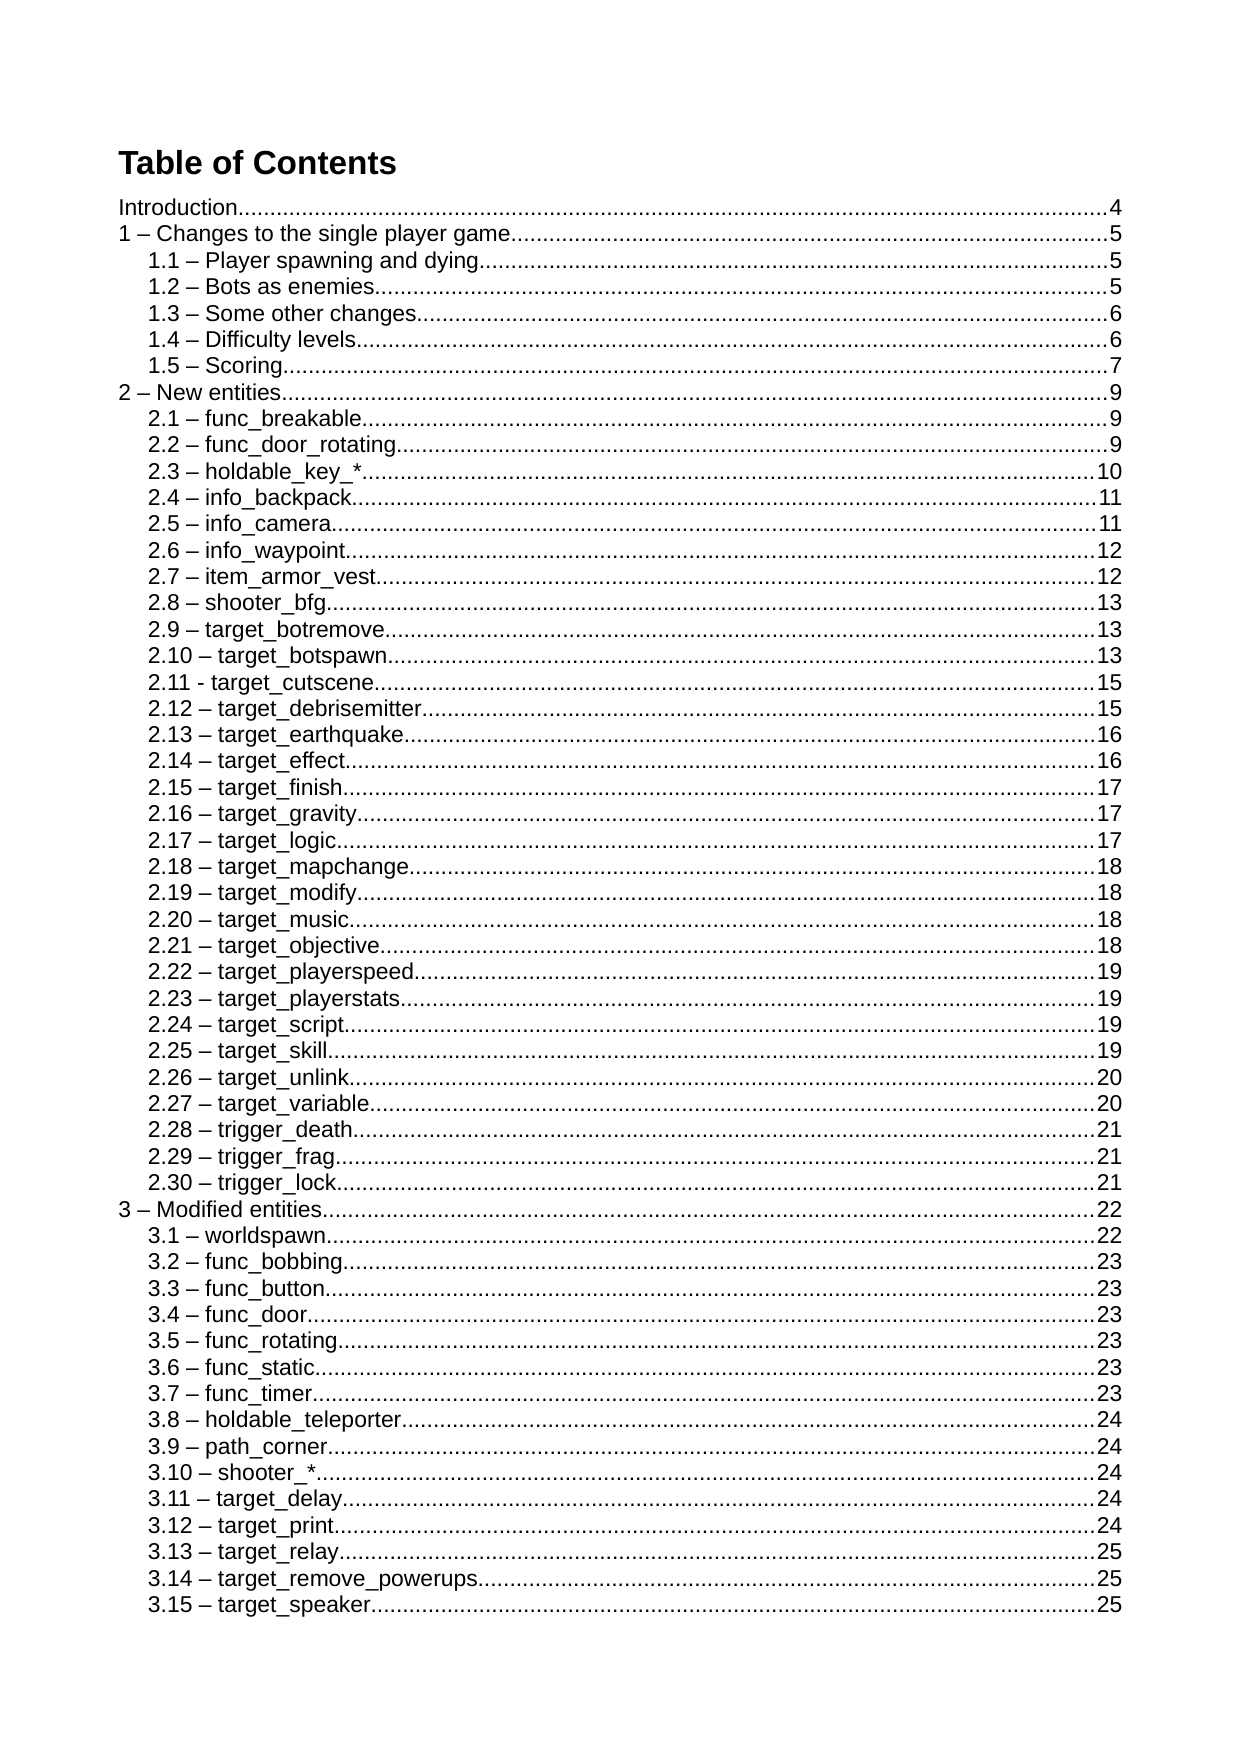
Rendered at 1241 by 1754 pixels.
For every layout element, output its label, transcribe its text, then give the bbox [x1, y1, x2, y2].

text 3.11 – target_delay 24 [148, 1485, 1122, 1512]
text 2.29 – trigger_frag 21 [148, 1143, 1122, 1169]
text 3.7 – func_timer 23 [148, 1380, 1122, 1406]
text 3.8 – holdable_teleporter 24 [148, 1406, 1122, 1433]
text 2.23 – target_playerstats 19 [148, 985, 1122, 1011]
text 3.3 – func_button 23 [148, 1274, 1122, 1301]
text 3.15 – target_speaker 25 [148, 1591, 1122, 1617]
text 2 – New entities 9 [118, 378, 1122, 405]
text Introduction 4 [118, 194, 1122, 220]
text 2.17 – target_logic 17 [148, 827, 1122, 853]
text 2.2 – func_door_rotating 9 [148, 431, 1122, 458]
text 3.13 – target_relay 25 [148, 1538, 1122, 1564]
text 1.1 – Player spawning and dying 5 [148, 247, 1122, 273]
text 2.10 – target_botspawn 13 [148, 642, 1122, 668]
text 3.6 – func_static 23 [148, 1354, 1122, 1380]
text 2.3 – holdable_key_* 10 [148, 458, 1122, 484]
text 2.20 – target_music 18 [148, 906, 1122, 932]
text 1 – Changes to the single player game 5 [118, 220, 1122, 247]
text 3 – Modified entities 22 [118, 1196, 1122, 1222]
text 2.25 – target_skill 19 [148, 1037, 1122, 1064]
text 2.19 – target_modify 18 [148, 879, 1122, 906]
text 2.5 – info_camera 11 [148, 510, 1122, 537]
subtitle Table of Contents [118, 143, 1122, 182]
text 2.26 – target_unlink 20 [148, 1064, 1122, 1090]
text 1.4 – Difficulty levels 6 [148, 326, 1122, 352]
text 3.1 – worldspawn 22 [148, 1222, 1122, 1248]
text 2.18 – target_mapchange 18 [148, 853, 1122, 879]
text 1.2 – Bots as enemies 5 [148, 273, 1122, 299]
text 3.9 – path_corner 24 [148, 1433, 1122, 1459]
text 3.5 – func_rotating 23 [148, 1327, 1122, 1354]
text 2.4 – info_backpack 11 [148, 484, 1122, 510]
text 2.15 – target_finish 17 [148, 774, 1122, 800]
text 3.2 – func_bobbing 23 [148, 1248, 1122, 1274]
text 2.13 – target_earthquake 16 [148, 721, 1122, 747]
text 2.11 - target_cutscene 15 [148, 668, 1122, 695]
text 3.14 – target_remove_powerups 25 [148, 1564, 1122, 1591]
text 2.27 – target_variable 20 [148, 1090, 1122, 1116]
text 2.12 – target_debrisemitter 15 [148, 695, 1122, 721]
text 1.5 – Scoring 7 [148, 352, 1122, 378]
text 2.21 – target_objective 18 [148, 932, 1122, 958]
text 2.8 – shooter_bfg 13 [148, 589, 1122, 616]
text 3.4 – func_door 23 [148, 1301, 1122, 1327]
text 2.22 – target_playerspeed 19 [148, 958, 1122, 985]
text 2.24 – target_script 19 [148, 1011, 1122, 1037]
text 2.1 – func_breakable 9 [148, 405, 1122, 431]
text 2.16 – target_gravity 17 [148, 800, 1122, 827]
text 1.3 – Some other changes 6 [148, 299, 1122, 326]
text 2.9 – target_botremove 13 [148, 616, 1122, 642]
text 2.14 – target_effect 16 [148, 747, 1122, 774]
text 2.30 – trigger_lock 21 [148, 1169, 1122, 1196]
text 3.12 – target_print 24 [148, 1512, 1122, 1538]
text 2.7 – item_armor_vest 12 [148, 563, 1122, 589]
text 3.10 – shooter_* 24 [148, 1459, 1122, 1485]
text 2.6 – info_waypoint 12 [148, 537, 1122, 563]
text 2.28 – trigger_death 21 [148, 1116, 1122, 1143]
